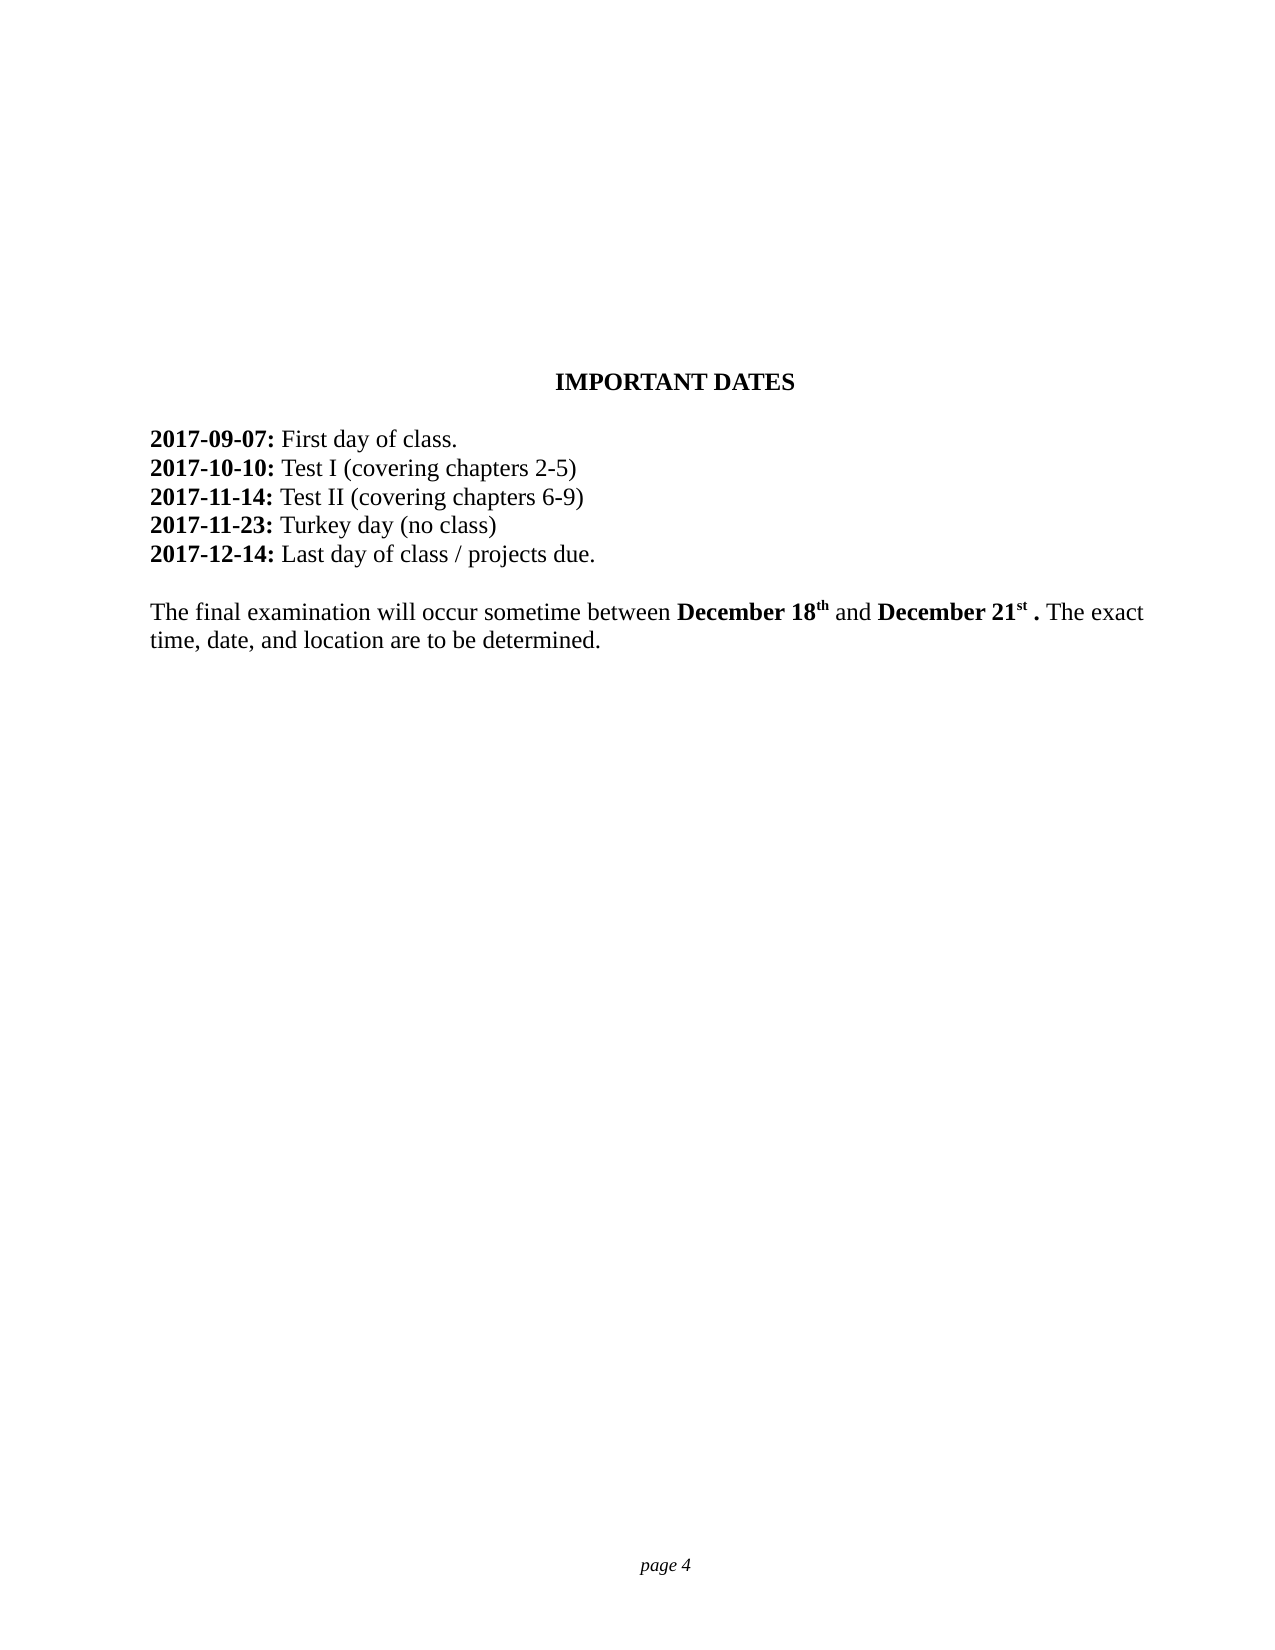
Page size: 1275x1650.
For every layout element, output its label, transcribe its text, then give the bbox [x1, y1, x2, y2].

text IMPORTANT DATES [150, 367, 1200, 396]
text 2017-10-10: Test I (covering chapters 2-5) [150, 453, 1200, 482]
text 2017-09-07: First day of class. [150, 424, 1200, 453]
text 2017-11-14: Test II (covering chapters 6-9) [150, 482, 1200, 511]
text The final examination will occur sometime between December 18th and December 21st . The exact time, date, and location are to be determined. [150, 597, 1200, 654]
text 2017-11-23: Turkey day (no class) [150, 511, 1200, 539]
text 2017-12-14: Last day of class / projects due. [150, 539, 1200, 568]
